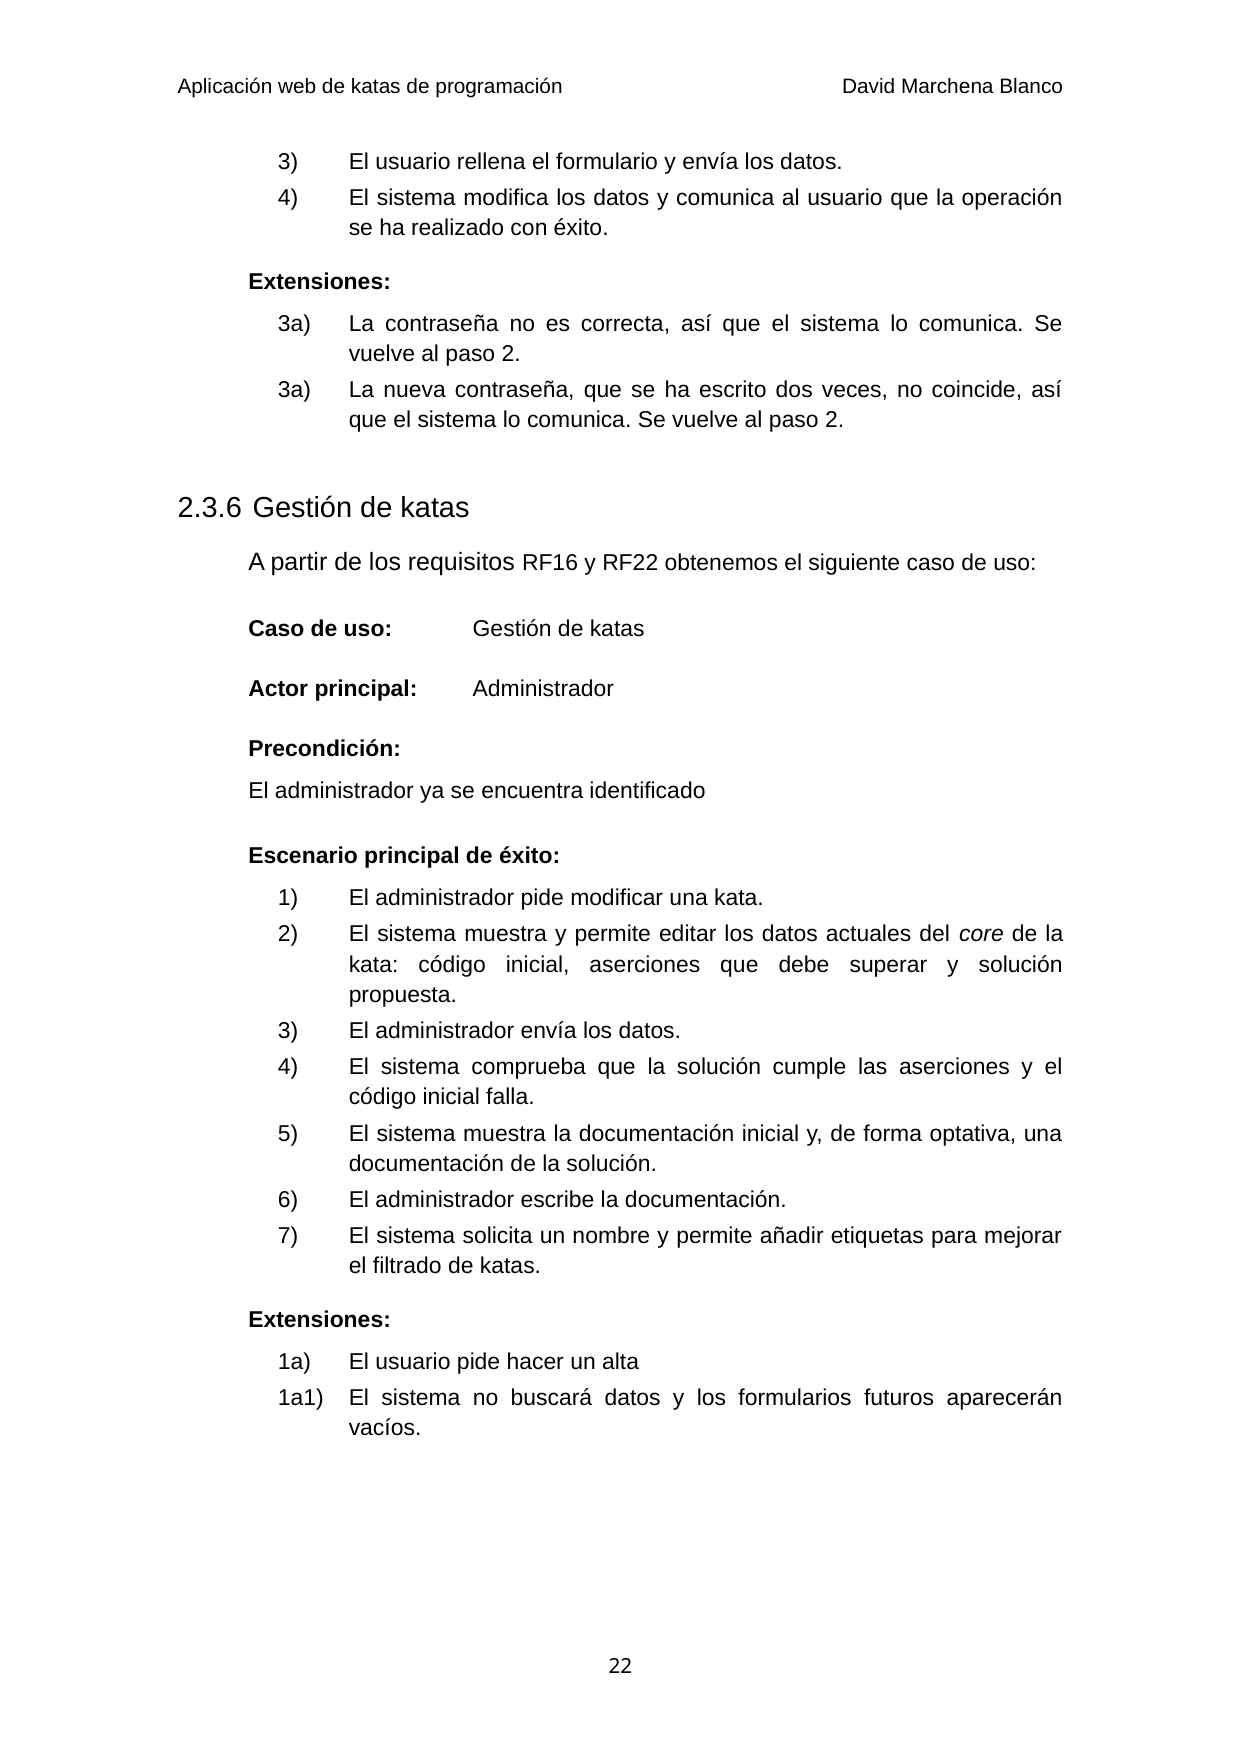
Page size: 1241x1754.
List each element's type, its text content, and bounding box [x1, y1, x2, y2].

text 3a) La nueva contraseña, que se ha escrito dos veces, no coincide, así que el sistema lo comunica. Se vuelve al paso 2. [207, 376, 1063, 433]
text 1) El administrador pide modificar una kata. [207, 884, 1063, 911]
text 6) El administrador escribe la documentación. [207, 1186, 1063, 1212]
text 3a) La contraseña no es correcta, así que el sistema lo comunica. Se vuelve al paso 2. [207, 310, 1063, 366]
text 4) El sistema comprueba que la solución cumple las aserciones y el código inicial falla. [207, 1053, 1063, 1110]
text 4) El sistema modifica los datos y comunica al usuario que la operación se ha realizado con éxito. [207, 184, 1063, 240]
text 7) El sistema solicita un nombre y permite añadir etiquetas para mejorar el filtrado de katas. [207, 1222, 1063, 1278]
text A partir de los requisitos RF16 y RF22 obtenemos el siguiente caso de uso: [177, 547, 1063, 576]
text Extensiones: [177, 268, 1063, 294]
subtitle Gestión de katas [177, 490, 1063, 523]
text Escenario principal de éxito: [177, 842, 1063, 869]
text 3) El usuario rellena el formulario y envía los datos. [207, 148, 1063, 174]
text Extensiones: [177, 1306, 1063, 1332]
text 3) El administrador envía los datos. [207, 1017, 1063, 1043]
text 2) El sistema muestra y permite editar los datos actuales del core de la kata: código inicial, aserciones que debe superar y solución propuesta. [207, 920, 1063, 1007]
text Actor principal: Administrador [177, 675, 1063, 701]
text Precondición: [177, 735, 1063, 761]
text 1a) El usuario pide hacer un alta [207, 1348, 1063, 1374]
text 5) El sistema muestra la documentación inicial y, de forma optativa, una documentación de la solución. [207, 1119, 1063, 1176]
text El administrador ya se encuentra identificado [177, 777, 1063, 803]
text Caso de uso: Gestión de katas [177, 615, 1063, 642]
text 1a1) El sistema no buscará datos y los formularios futuros aparecerán vacíos. [207, 1384, 1063, 1441]
